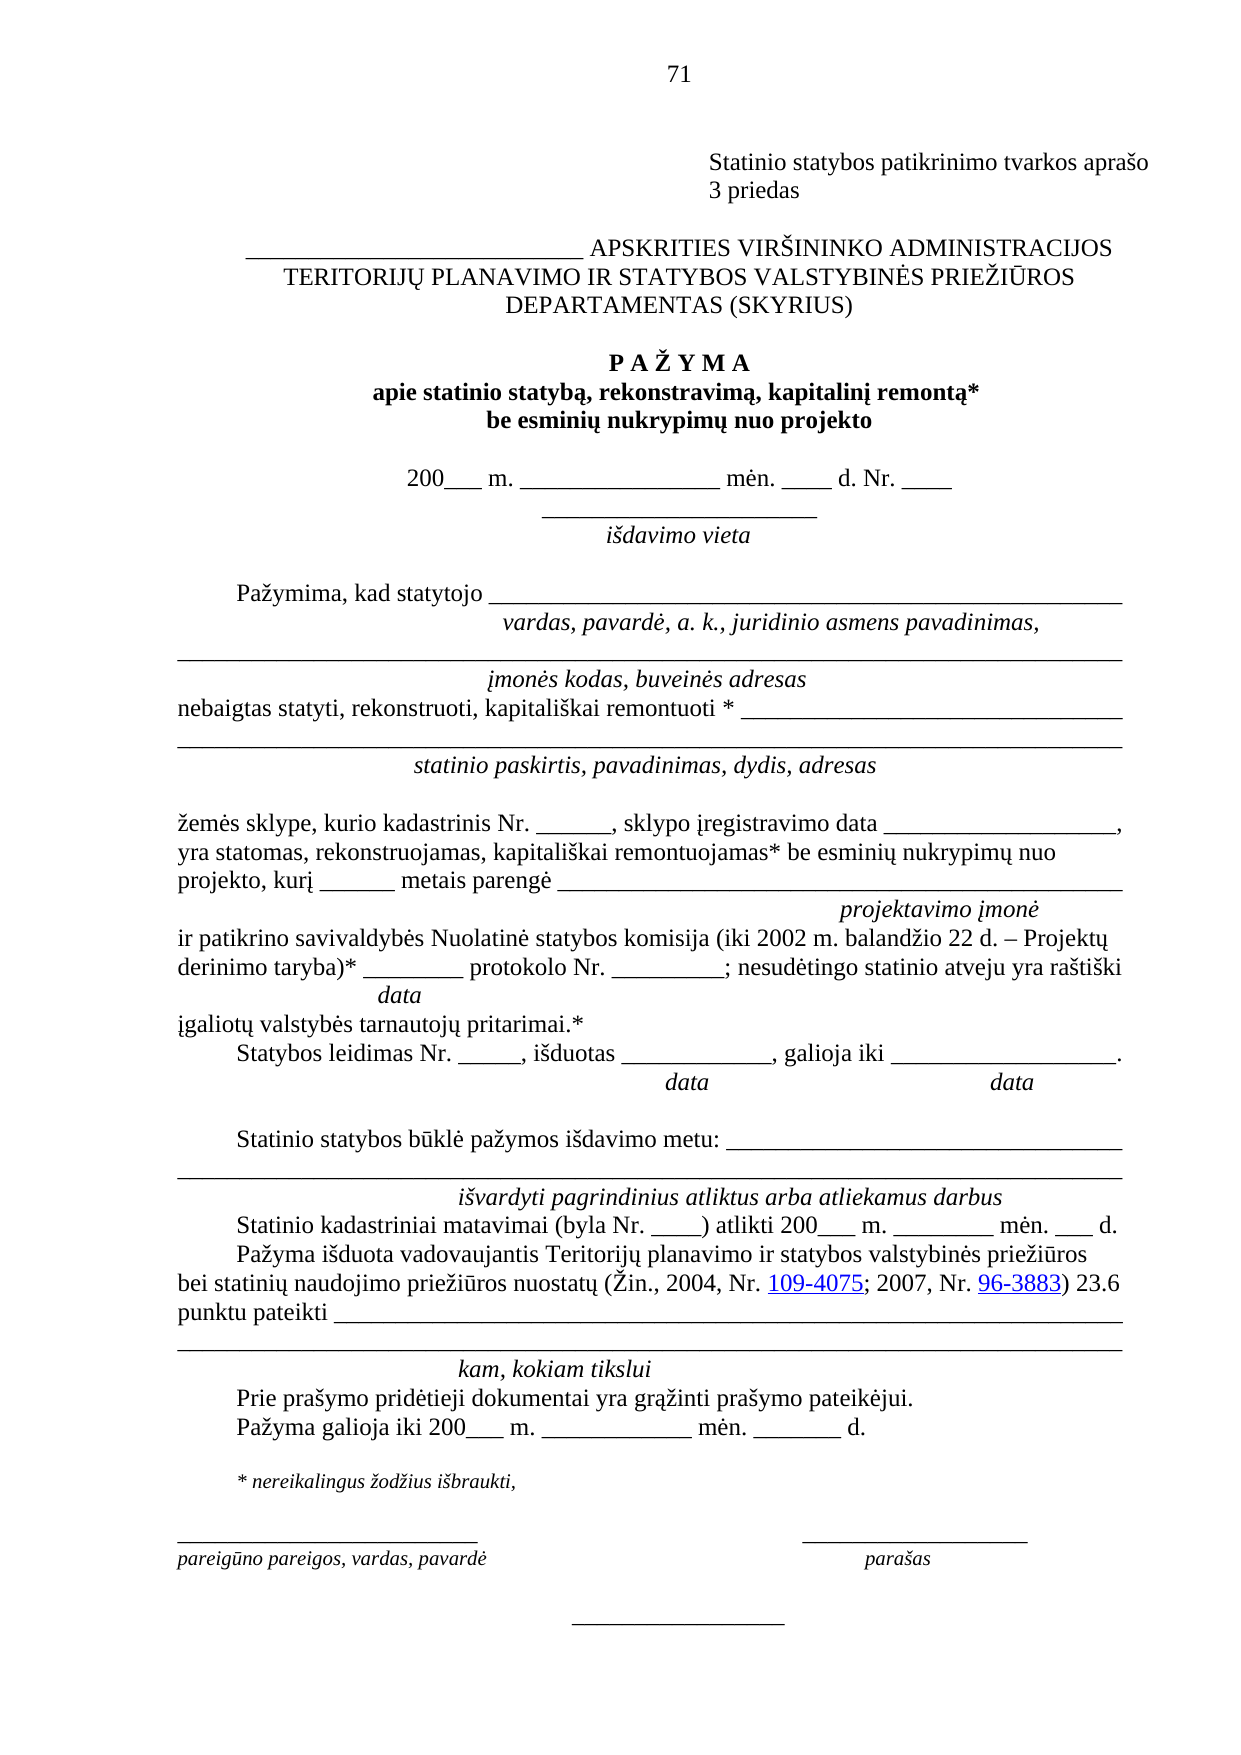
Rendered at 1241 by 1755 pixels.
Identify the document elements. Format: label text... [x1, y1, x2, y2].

text projektavimo įmonė [177, 894, 1181, 923]
text pareigūno pareigos, vardas, pavardė parašas [177, 1546, 1181, 1570]
text data data [177, 1067, 1181, 1096]
text ______________________ [177, 492, 1181, 521]
text Pažyma išduota vadovaujantis Teritorijų planavimo ir statybos valstybinės priežiūros [177, 1239, 1181, 1268]
text punktu pateikti [177, 1297, 1181, 1326]
text data [177, 981, 1181, 1009]
text ________________________ __________________ [177, 1517, 1181, 1546]
text bei statinių naudojimo priežiūros nuostatų (Žin., 2004, Nr. 109-4075; 2007, Nr. 96-3883) 23.6 [177, 1268, 1181, 1297]
text _ [177, 722, 1181, 751]
text įgaliotų valstybės tarnautojų pritarimai.* [177, 1009, 1181, 1038]
text žemės sklype, kurio kadastrinis Nr. ______, sklypo įregistravimo data , [177, 808, 1181, 837]
text kam, kokiam tikslui [177, 1354, 1181, 1383]
text Statinio statybos būklė pažymos išdavimo metu: [177, 1124, 1181, 1153]
text yra statomas, rekonstruojamas, kapitališkai remontuojamas* be esminių nukrypimų nuo [177, 837, 1181, 866]
text statinio paskirtis, pavadinimas, dydis, adresas [177, 751, 1181, 779]
text Statybos leidimas Nr. _____, išduotas ____________, galioja iki . [177, 1038, 1181, 1067]
text įmonės kodas, buveinės adresas [177, 664, 1181, 693]
text 200___ m. ________________ mėn. ____ d. Nr. ____ [177, 463, 1181, 492]
text be esminių nukrypimų nuo projekto [177, 406, 1181, 434]
text išvardyti pagrindinius atliktus arba atliekamus darbus [177, 1182, 1181, 1211]
text Pažyma galioja iki 200___ m. ____________ mėn. _______ d. [177, 1412, 1181, 1441]
text _ [177, 636, 1181, 664]
text nebaigtas statyti, rekonstruoti, kapitališkai remontuoti * [177, 693, 1181, 722]
text vardas, pavardė, a. k., juridinio asmens pavadinimas, [502, 607, 1181, 636]
text PAŽYMA [177, 348, 1181, 377]
text * nereikalingus žodžius išbraukti, [177, 1469, 1181, 1493]
text _________________ [177, 1599, 1181, 1628]
text apie statinio statybą, rekonstravimą, kapitalinį remontą* [177, 377, 1181, 406]
text projekto, kurį ______ metais parengė [177, 866, 1181, 894]
text _ [177, 1153, 1181, 1182]
text Statinio statybos patikrinimo tvarkos aprašo [177, 147, 1181, 176]
text 3 priedas [177, 176, 1181, 204]
text ___________________________ APSKRITIES VIRŠININKO ADMINISTRACIJOS TERITORIJŲ PLANAVIMO IR STATYBOS VALSTYBINĖS PRIEŽIŪROS DEPARTAMENTAS (SKYRIUS) [177, 233, 1181, 319]
text išdavimo vieta [177, 521, 1181, 549]
text derinimo taryba)* ________ protokolo Nr. _________; nesudėtingo statinio atveju yra raštiški [177, 952, 1181, 981]
text _ [177, 1326, 1181, 1354]
text ir patikrino savivaldybės Nuolatinė statybos komisija (iki 2002 m. balandžio 22 d. – Projektų [177, 923, 1181, 952]
text Pažymima, kad statytojo [177, 578, 1181, 607]
text Statinio kadastriniai matavimai (byla Nr. ____) atlikti 200___ m. ________ mėn. ___ d. [177, 1211, 1181, 1239]
text Prie prašymo pridėtieji dokumentai yra grąžinti prašymo pateikėjui. [177, 1383, 1181, 1412]
